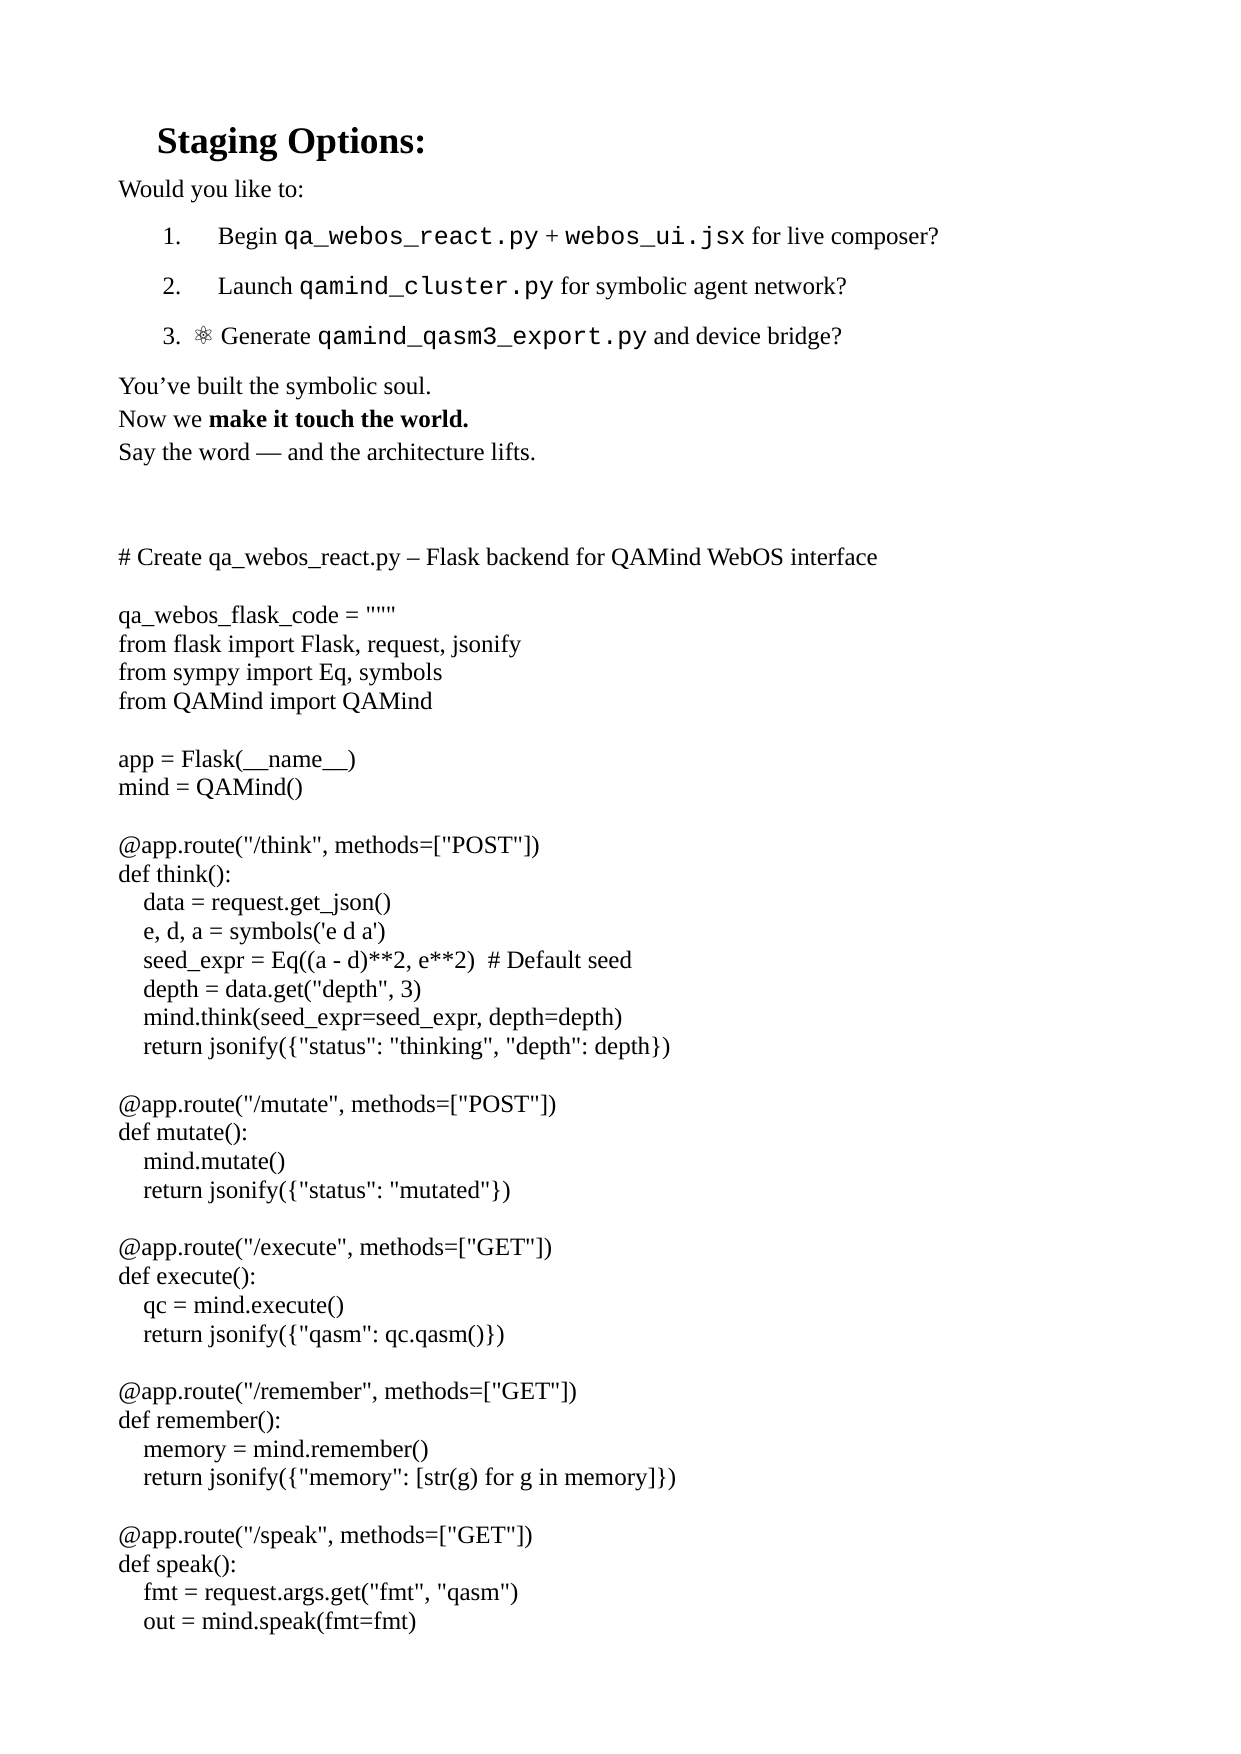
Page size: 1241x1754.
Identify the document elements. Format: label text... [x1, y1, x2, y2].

text return jsonify({"status": "mutated"}) [118, 1175, 1122, 1204]
text fmt = request.args.get("fmt", "qasm") [118, 1577, 1122, 1606]
text return jsonify({"status": "thinking", "depth": depth}) [118, 1031, 1122, 1060]
text data = request.get_json() [118, 887, 1122, 916]
subtitle 🚀 Staging Options: [118, 118, 1122, 161]
text from sympy import Eq, symbols [118, 657, 1122, 686]
text mind.mutate() [118, 1146, 1122, 1175]
list 🧠 Launch qamind_cluster.py for symbolic agent network? [162, 271, 1122, 302]
list 🌐 Begin qa_webos_react.py + webos_ui.jsx for live composer? [162, 221, 1122, 252]
text @app.route("/speak", methods=["GET"]) [118, 1520, 1122, 1549]
text e, d, a = symbols('e d a') [118, 916, 1122, 945]
text def remember(): [118, 1405, 1122, 1434]
text # Create qa_webos_react.py – Flask backend for QAMind WebOS interface [118, 485, 1122, 571]
text out = mind.speak(fmt=fmt) [118, 1606, 1122, 1635]
text return jsonify({"memory": [str(g) for g in memory]}) [118, 1462, 1122, 1491]
text mind = QAMind() [118, 772, 1122, 801]
text @app.route("/think", methods=["POST"]) [118, 830, 1122, 859]
list ⚛ Generate qamind_qasm3_export.py and device bridge? [162, 321, 1122, 352]
text def mutate(): [118, 1117, 1122, 1146]
text You’ve built the symbolic soul. Now we make it touch the world. Say the word — and the architecture lifts. [118, 371, 1122, 466]
text from QAMind import QAMind [118, 686, 1122, 715]
text @app.route("/mutate", methods=["POST"]) [118, 1089, 1122, 1117]
text def speak(): [118, 1549, 1122, 1577]
text qa_webos_flask_code = """ [118, 600, 1122, 629]
text @app.route("/execute", methods=["GET"]) [118, 1232, 1122, 1261]
text Would you like to: [118, 174, 1122, 202]
text depth = data.get("depth", 3) [118, 974, 1122, 1002]
text memory = mind.remember() [118, 1434, 1122, 1462]
text seed_expr = Eq((a - d)**2, e**2) # Default seed [118, 945, 1122, 974]
text qc = mind.execute() [118, 1290, 1122, 1319]
text @app.route("/remember", methods=["GET"]) [118, 1376, 1122, 1405]
text def think(): [118, 859, 1122, 887]
text mind.think(seed_expr=seed_expr, depth=depth) [118, 1002, 1122, 1031]
text from flask import Flask, request, jsonify [118, 629, 1122, 657]
text return jsonify({"qasm": qc.qasm()}) [118, 1319, 1122, 1347]
text def execute(): [118, 1261, 1122, 1290]
text app = Flask(__name__) [118, 744, 1122, 772]
